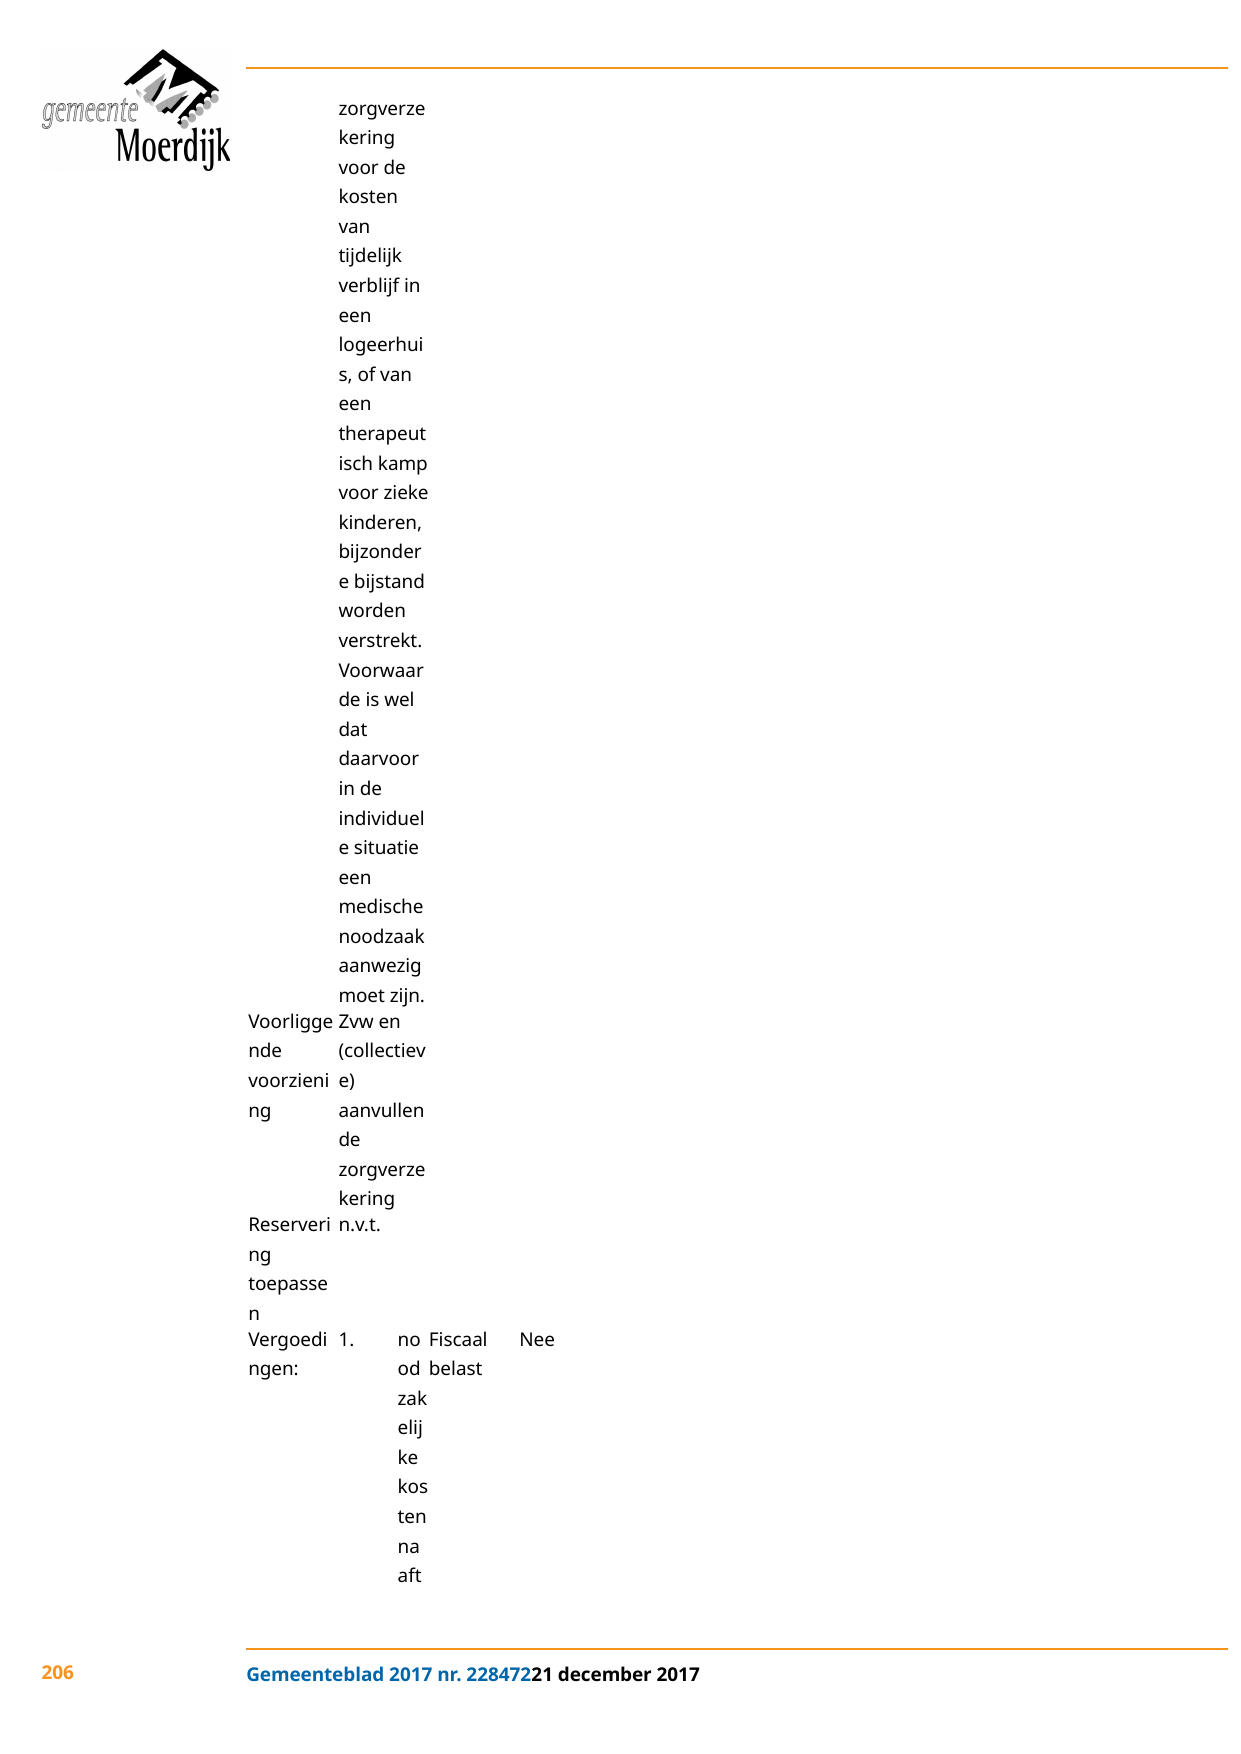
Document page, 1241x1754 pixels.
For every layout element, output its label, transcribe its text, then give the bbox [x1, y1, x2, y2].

table_cell Vergoedingen: [248, 1326, 338, 1588]
table_cell Nee [519, 1326, 609, 1588]
table_cell Fiscaal belast [429, 1326, 519, 1588]
table_cell [248, 95, 338, 1008]
table_cell zorgverzekering voor de kosten van tijdelijk verblijf in een logeerhuis, of van een therapeutisch kamp voor zieke kinderen, bijzondere bijstand worden verstrekt. Voorwaarde is wel dat daarvoor in de individuele situatie een medische noodzaak aanwezig moet zijn. [338, 95, 429, 1008]
table_cell Reservering toepassen [248, 1211, 338, 1326]
picture [41, 47, 231, 172]
table_cell Voorliggende voorziening [248, 1008, 338, 1211]
table_cell Zvw en (collectieve) aanvullende zorgverzekering [338, 1008, 429, 1211]
table_cell n.v.t. [338, 1211, 429, 1326]
table_cell noodzakelijke kosten na aft [338, 1326, 429, 1588]
